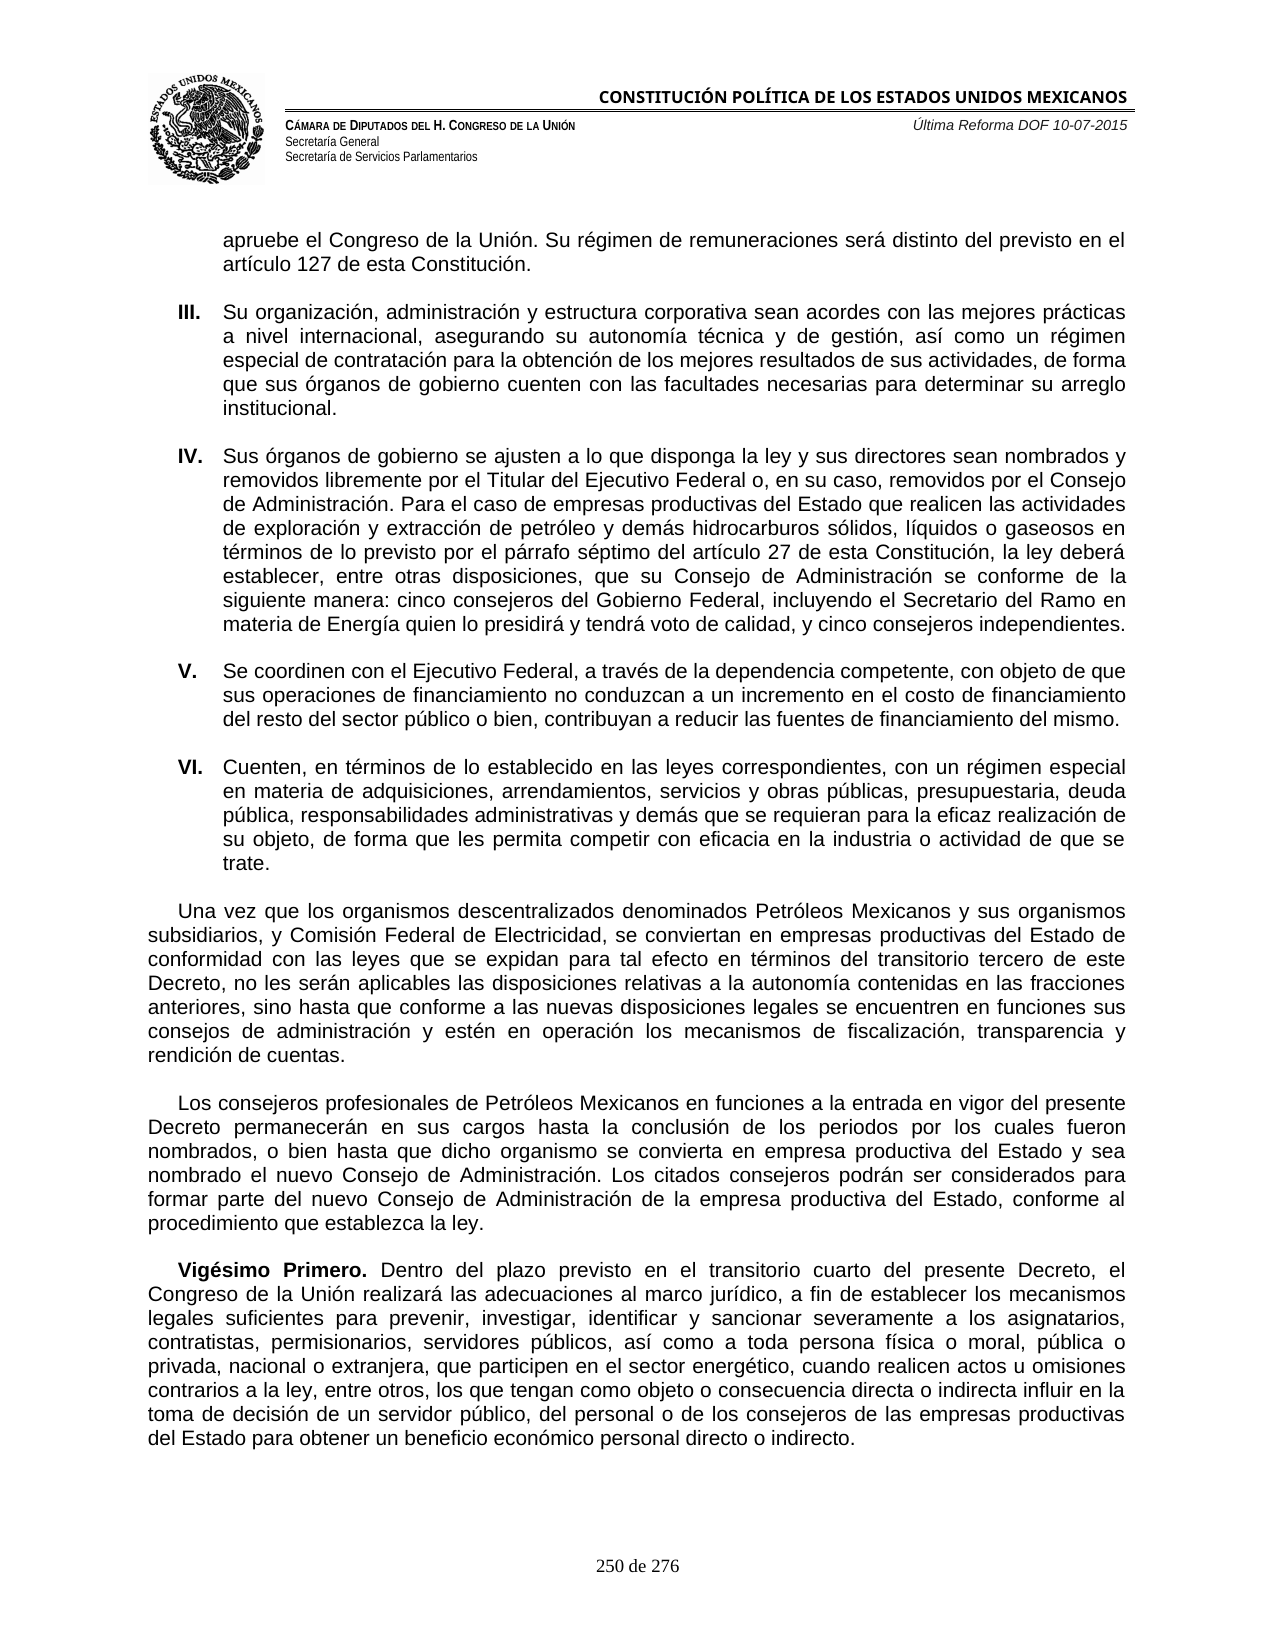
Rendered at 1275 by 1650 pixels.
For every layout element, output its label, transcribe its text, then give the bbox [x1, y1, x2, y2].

text apruebe el Congreso de la Unión. Su régimen de remuneraciones será distinto del previsto en el artículo 127 de esta Constitución. [178, 228, 1127, 276]
text Una vez que los organismos descentralizados denominados Petróleos Mexicanos y sus organismos subsidiarios, y Comisión Federal de Electricidad, se conviertan en empresas productivas del Estado de conformidad con las leyes que se expidan para tal efecto en términos del transitorio tercero de este Decreto, no les serán aplicables las disposiciones relativas a la autonomía contenidas en las fracciones anteriores, sino hasta que conforme a las nuevas disposiciones legales se encuentren en funciones sus consejos de administración y estén en operación los mecanismos de fiscalización, transparencia y rendición de cuentas. [148, 899, 1127, 1067]
text VI. Cuenten, en términos de lo establecido en las leyes correspondientes, con un régimen especial en materia de adquisiciones, arrendamientos, servicios y obras públicas, presupuestaria, deuda pública, responsabilidades administrativas y demás que se requieran para la eficaz realización de su objeto, de forma que les permita competir con eficacia en la industria o actividad de que se trate. [178, 755, 1127, 875]
text IV. Sus órganos de gobierno se ajusten a lo que disponga la ley y sus directores sean nombrados y removidos libremente por el Titular del Ejecutivo Federal o, en su caso, removidos por el Consejo de Administración. Para el caso de empresas productivas del Estado que realicen las actividades de exploración y extracción de petróleo y demás hidrocarburos sólidos, líquidos o gaseosos en términos de lo previsto por el párrafo séptimo del artículo 27 de esta Constitución, la ley deberá establecer, entre otras disposiciones, que su Consejo de Administración se conforme de la siguiente manera: cinco consejeros del Gobierno Federal, incluyendo el Secretario del Ramo en materia de Energía quien lo presidirá y tendrá voto de calidad, y cinco consejeros independientes. [178, 444, 1127, 635]
text Los consejeros profesionales de Petróleos Mexicanos en funciones a la entrada en vigor del presente Decreto permanecerán en sus cargos hasta la conclusión de los periodos por los cuales fueron nombrados, o bien hasta que dicho organismo se convierta en empresa productiva del Estado y sea nombrado el nuevo Consejo de Administración. Los citados consejeros podrán ser considerados para formar parte del nuevo Consejo de Administración de la empresa productiva del Estado, conforme al procedimiento que establezca la ley. [148, 1091, 1127, 1234]
text Vigésimo Primero. Dentro del plazo previsto en el transitorio cuarto del presente Decreto, el Congreso de la Unión realizará las adecuaciones al marco jurídico, a fin de establecer los mecanismos legales suficientes para prevenir, investigar, identificar y sancionar severamente a los asignatarios, contratistas, permisionarios, servidores públicos, así como a toda persona física o moral, pública o privada, nacional o extranjera, que participen en el sector energético, cuando realicen actos u omisiones contrarios a la ley, entre otros, los que tengan como objeto o consecuencia directa o indirecta influir en la toma de decisión de un servidor público, del personal o de los consejeros de las empresas productivas del Estado para obtener un beneficio económico personal directo o indirecto. [148, 1258, 1127, 1450]
text III. Su organización, administración y estructura corporativa sean acordes con las mejores prácticas a nivel internacional, asegurando su autonomía técnica y de gestión, así como un régimen especial de contratación para la obtención de los mejores resultados de sus actividades, de forma que sus órganos de gobierno cuenten con las facultades necesarias para determinar su arreglo institucional. [178, 300, 1127, 420]
text V. Se coordinen con el Ejecutivo Federal, a través de la dependencia competente, con objeto de que sus operaciones de financiamiento no conduzcan a un incremento en el costo de financiamiento del resto del sector público o bien, contribuyan a reducir las fuentes de financiamiento del mismo. [178, 659, 1127, 731]
